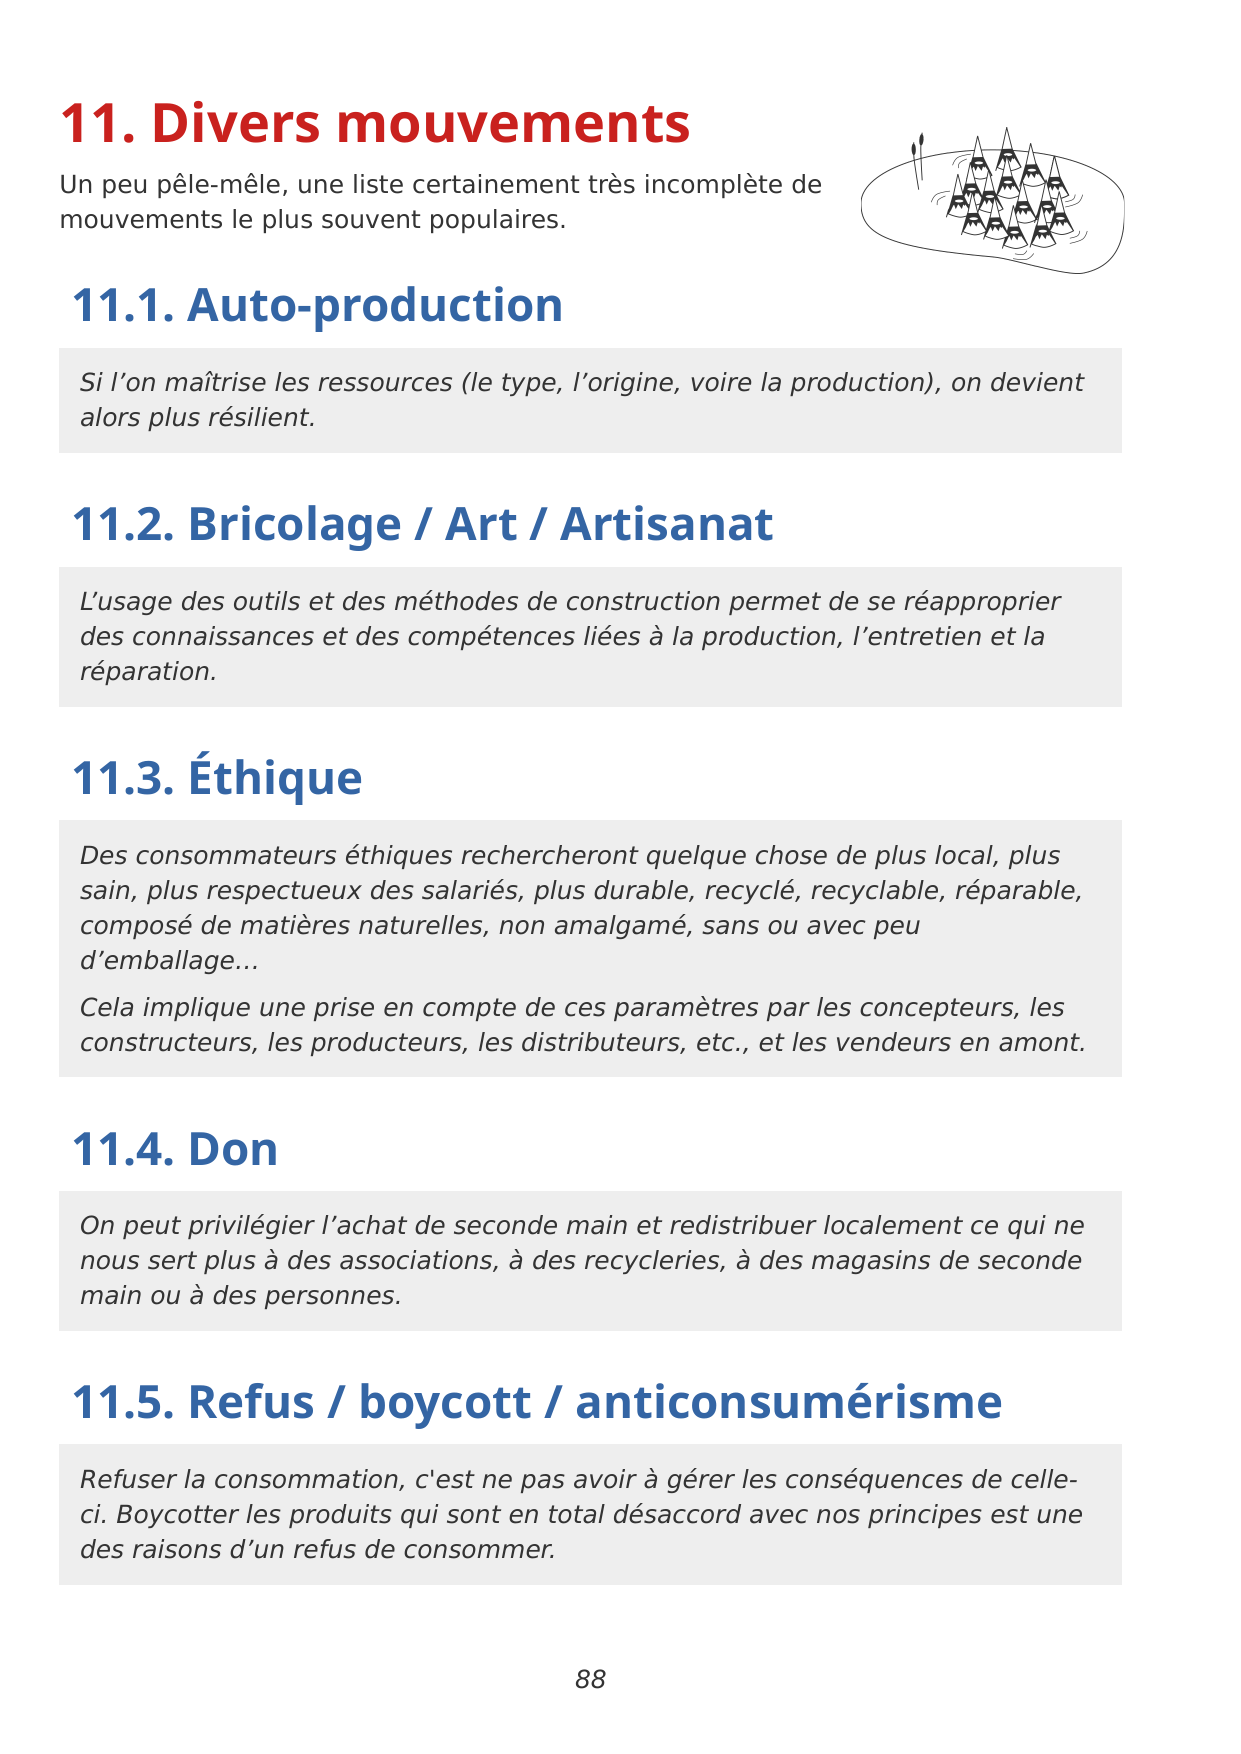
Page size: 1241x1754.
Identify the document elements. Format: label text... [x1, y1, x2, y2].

subtitle Divers mouvements [59, 84, 1122, 158]
picture [861, 127, 1125, 274]
subtitle Bricolage / Art / Artisanat [71, 492, 1122, 554]
subtitle Refus / boycott / anticonsumérisme [71, 1370, 1122, 1432]
text Si l’on maîtrise les ressources (le type, l’origine, voire la production), on devient alors plus résilient. [59, 348, 1122, 453]
text Refuser la consommation, c'est ne pas avoir à gérer les conséquences de celle-ci. Boycotter les produits qui sont en total désaccord avec nos principes est une des raisons d’un refus de consommer. [59, 1444, 1122, 1585]
text Cela implique une prise en compte de ces paramètres par les concepteurs, les constructeurs, les producteurs, les distributeurs, etc., et les vendeurs en amont. [59, 972, 1122, 1077]
text L’usage des outils et des méthodes de construction permet de se réapproprier des connaissances et des compétences liées à la production, l’entretien et la réparation. [59, 567, 1122, 707]
subtitle Auto-production [71, 273, 1122, 335]
text On peut privilégier l’achat de seconde main et redistribuer localement ce qui ne nous sert plus à des associations, à des recycleries, à des magasins de seconde main ou à des personnes. [59, 1191, 1122, 1331]
text Un peu pêle-mêle, une liste certainement très incomplète de mouvements le plus souvent populaires. [59, 170, 861, 234]
text Des consommateurs éthiques rechercheront quelque chose de plus local, plus sain, plus respectueux des salariés, plus durable, recyclé, recyclable, réparable, composé de matières naturelles, non amalgamé, sans ou avec peu d’emballage… [59, 820, 1122, 972]
subtitle Éthique [71, 745, 1122, 808]
subtitle Don [71, 1116, 1122, 1178]
